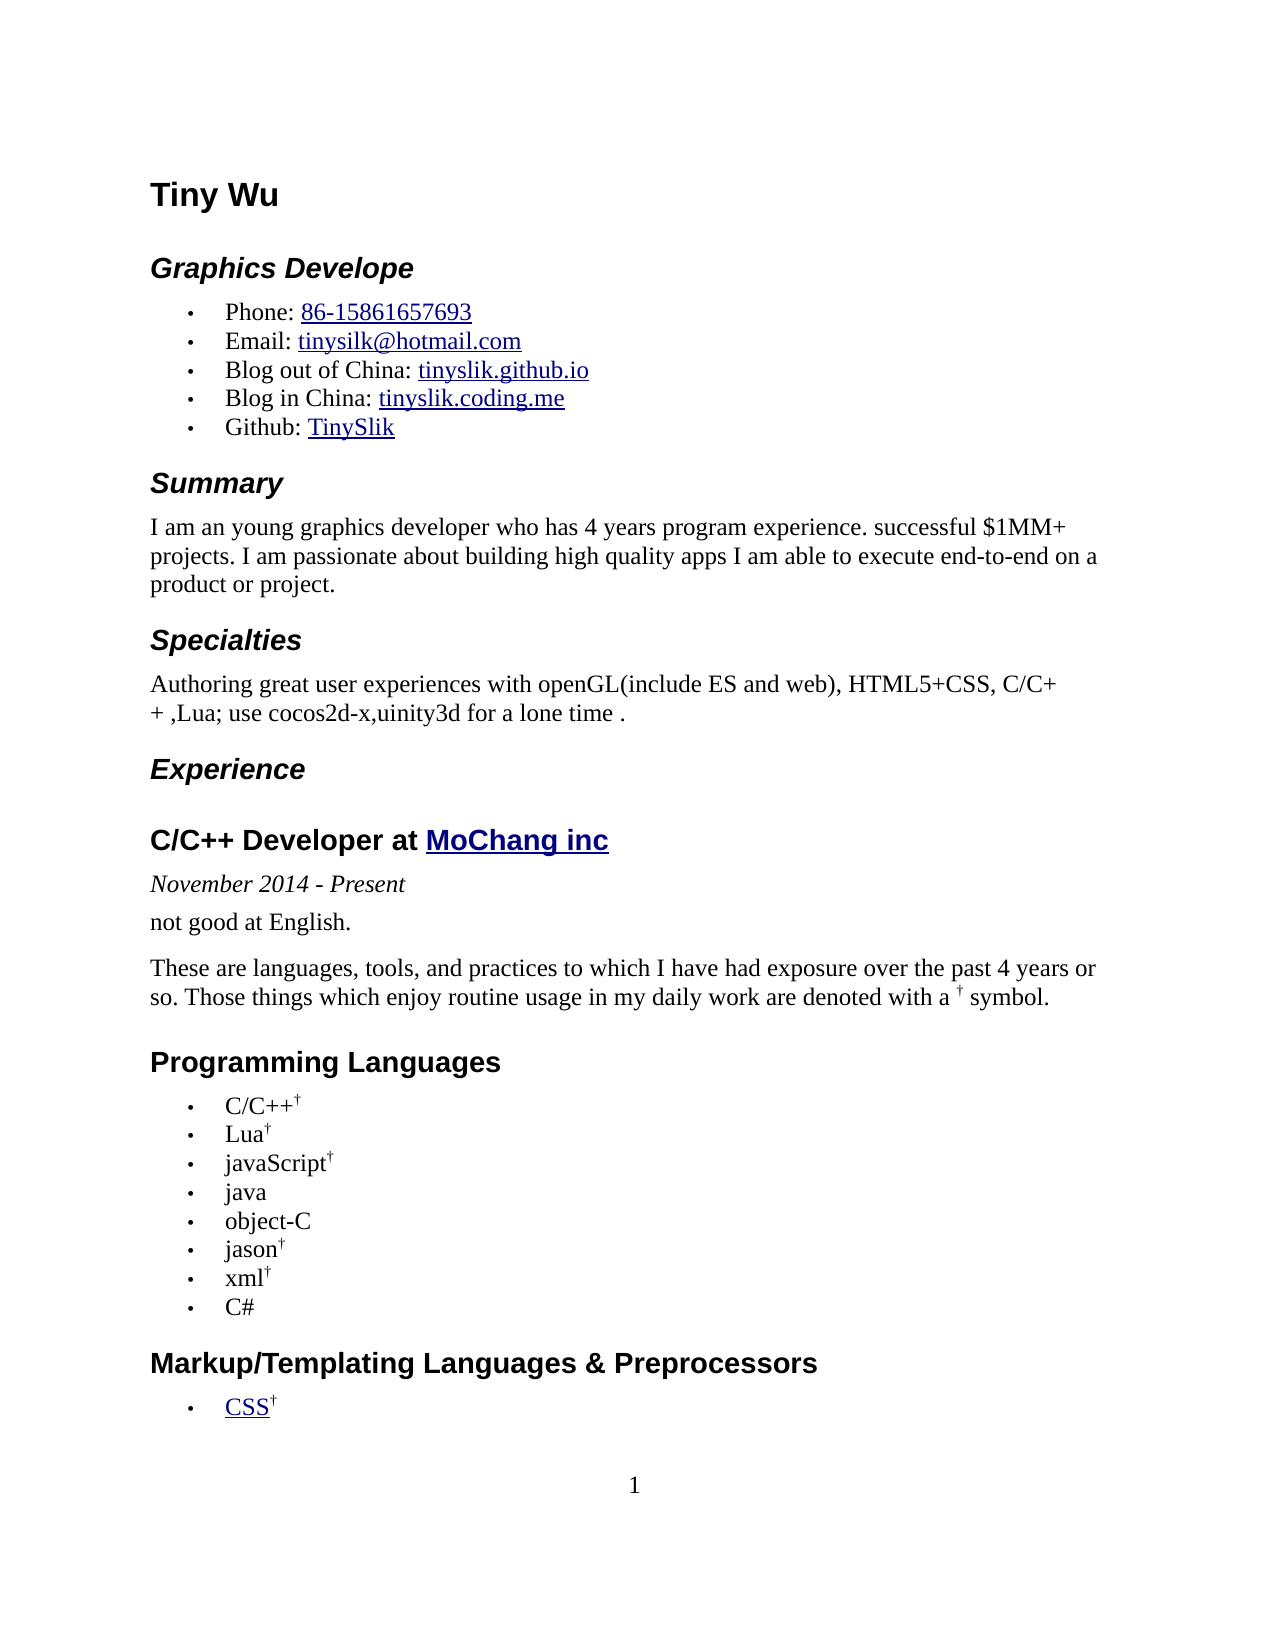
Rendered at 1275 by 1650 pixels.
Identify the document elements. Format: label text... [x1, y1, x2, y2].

list C# [187, 1292, 1125, 1321]
text November 2014 - Present [150, 869, 1125, 898]
list Lua† [187, 1119, 1125, 1148]
list object-C [187, 1206, 1125, 1234]
subtitle C/C++ Developer at MoChang inc [150, 823, 1125, 856]
list Blog out of China: tinyslik.github.io [187, 355, 1125, 383]
list xml† [187, 1263, 1125, 1292]
list jason† [187, 1234, 1125, 1263]
text These are languages, tools, and practices to which I have had exposure over the past 4 years or so. Those things which enjoy routine usage in my daily work are denoted with a † symbol. [150, 953, 1125, 1011]
subtitle Tiny Wu [150, 175, 1125, 214]
list java [187, 1177, 1125, 1206]
list Email: tinysilk@hotmail.com [187, 326, 1125, 355]
text I am an young graphics developer who has 4 years program experience. successful $1MM+ projects. I am passionate about building high quality apps I am able to execute end-to-end on a product or project. [150, 512, 1125, 598]
list Github: TinySlik [187, 412, 1125, 441]
subtitle Summary [150, 466, 1125, 499]
subtitle Specialties [150, 623, 1125, 657]
subtitle Experience [150, 752, 1125, 785]
list Phone: 86-15861657693 [187, 297, 1125, 326]
subtitle Graphics Develope [150, 251, 1125, 285]
text Authoring great user experiences with openGL(include ES and web), HTML5+CSS, C/C++ ,Lua; use cocos2d-x,uinity3d for a lone time . [150, 669, 1125, 727]
list CSS† [187, 1392, 1125, 1421]
text not good at English. [150, 907, 1125, 935]
list C/C++† [187, 1091, 1125, 1119]
subtitle Programming Languages [150, 1045, 1125, 1078]
list Blog in China: tinyslik.coding.me [187, 383, 1125, 412]
subtitle Markup/Templating Languages & Preprocessors [150, 1346, 1125, 1379]
list javaScript† [187, 1148, 1125, 1177]
